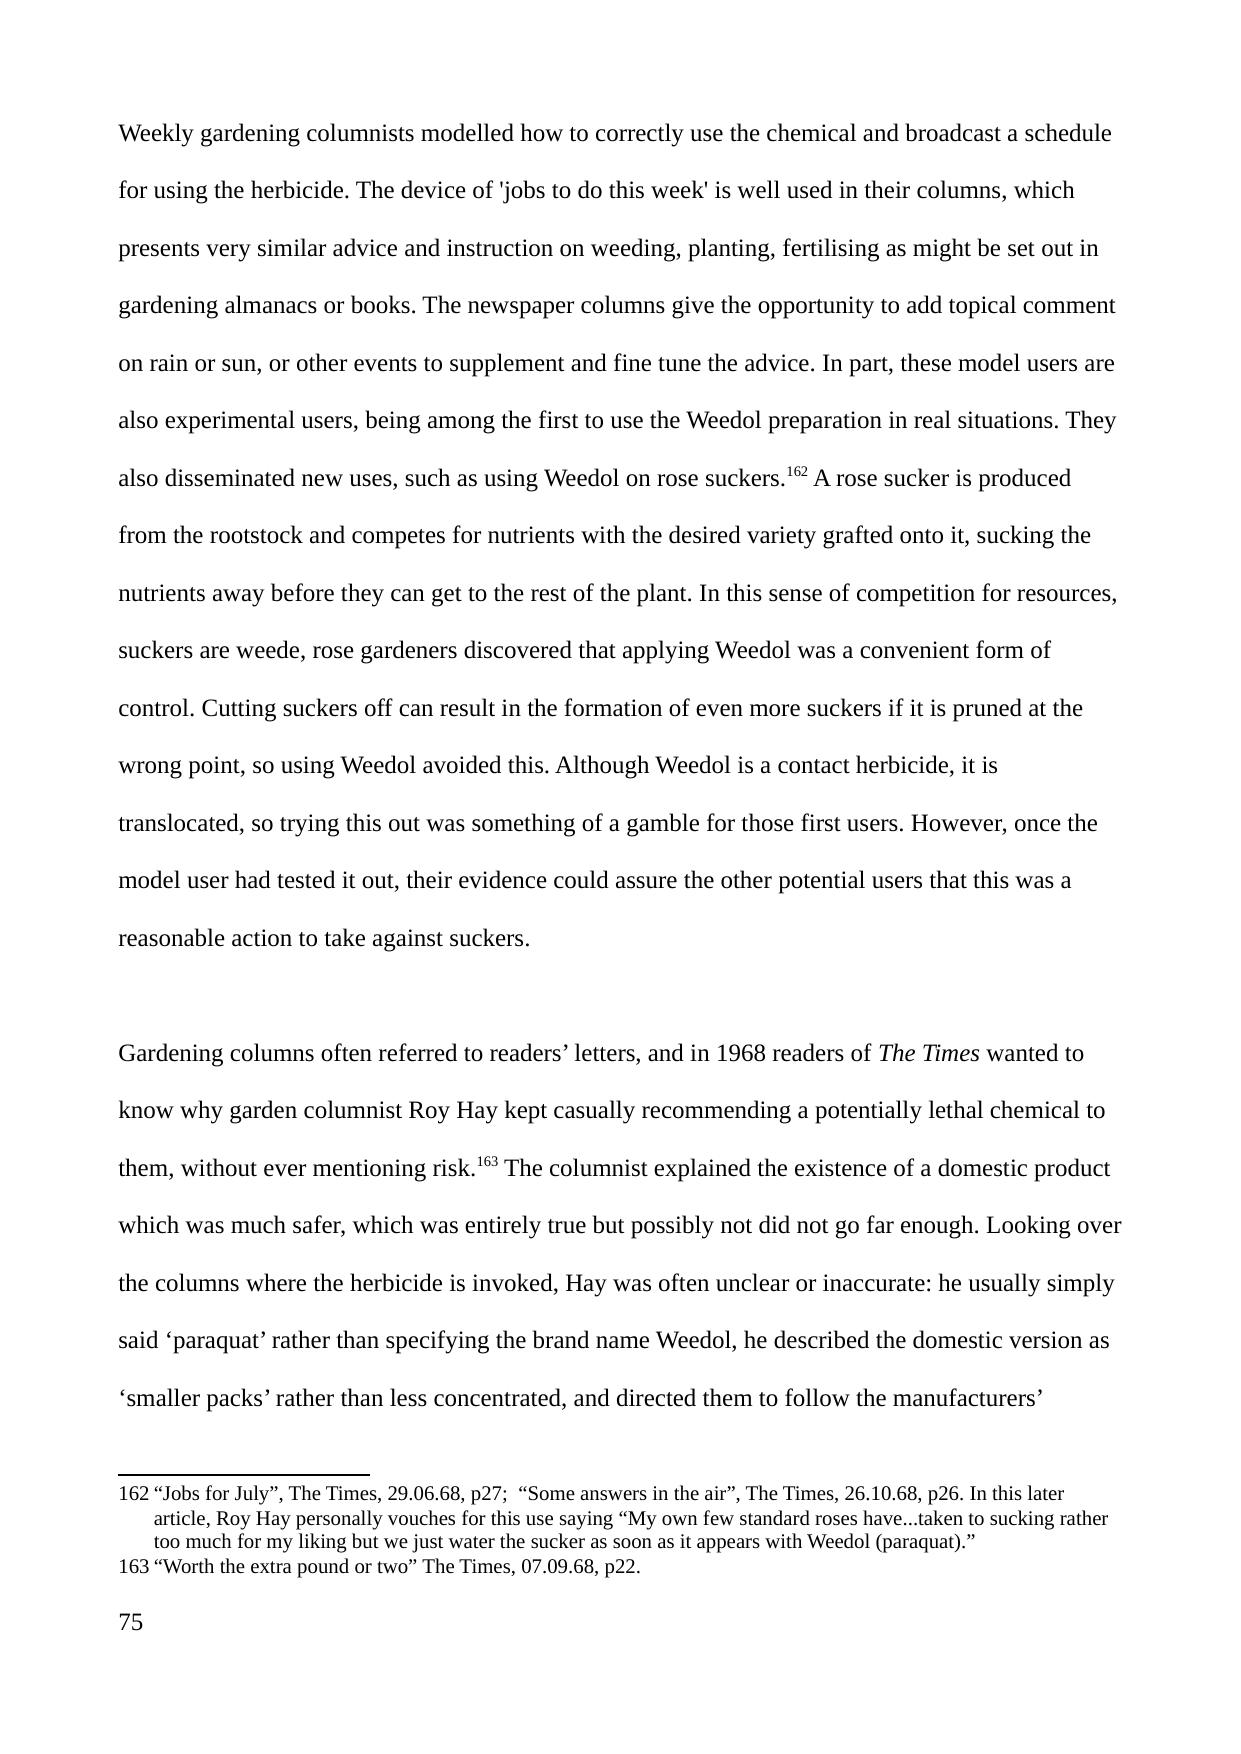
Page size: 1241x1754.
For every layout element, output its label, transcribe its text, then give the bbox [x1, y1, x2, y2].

text Gardening columns often referred to readers’ letters, and in 1968 readers of The Times wanted to know why garden columnist Roy Hay kept casually recommending a potentially lethal chemical to them, without ever mentioning risk. The columnist explained the existence of a domestic product which was much safer, which was entirely true but possibly not did not go far enough. Looking over the columns where the herbicide is invoked, Hay was often unclear or inaccurate: he usually simply said ‘paraquat’ rather than specifying the brand name Weedol, he described the domestic version as ‘smaller packs’ rather than less concentrated, and directed them to follow the manufacturers’ [118, 1038, 1122, 1412]
text Weekly gardening columnists modelled how to correctly use the chemical and broadcast a schedule for using the herbicide. The device of 'jobs to do this week' is well used in their columns, which presents very similar advice and instruction on weeding, planting, fertilising as might be set out in gardening almanacs or books. The newspaper columns give the opportunity to add topical comment on rain or sun, or other events to supplement and fine tune the advice. In part, these model users are also experimental users, being among the first to use the Weedol preparation in real situations. They also disseminated new uses, such as using Weedol on rose suckers. A rose sucker is produced from the rootstock and competes for nutrients with the desired variety grafted onto it, sucking the nutrients away before they can get to the rest of the plant. In this sense of competition for resources, suckers are weede, rose gardeners discovered that applying Weedol was a convenient form of control. Cutting suckers off can result in the formation of even more suckers if it is pruned at the wrong point, so using Weedol avoided this. Although Weedol is a contact herbicide, it is translocated, so trying this out was something of a gamble for those first users. However, once the model user had tested it out, their evidence could assure the other potential users that this was a reasonable action to take against suckers. [118, 118, 1122, 952]
text “Worth the extra pound or two” The Times, 07.09.68, p22. [118, 1553, 1122, 1578]
text “Jobs for July”, The Times, 29.06.68, p27; “Some answers in the air”, The Times, 26.10.68, p26. In this later article, Roy Hay personally vouches for this use saying “My own few standard roses have...taken to sucking rather too much for my liking but we just water the sucker as soon as it appears with Weedol (paraquat).” [118, 1481, 1122, 1553]
